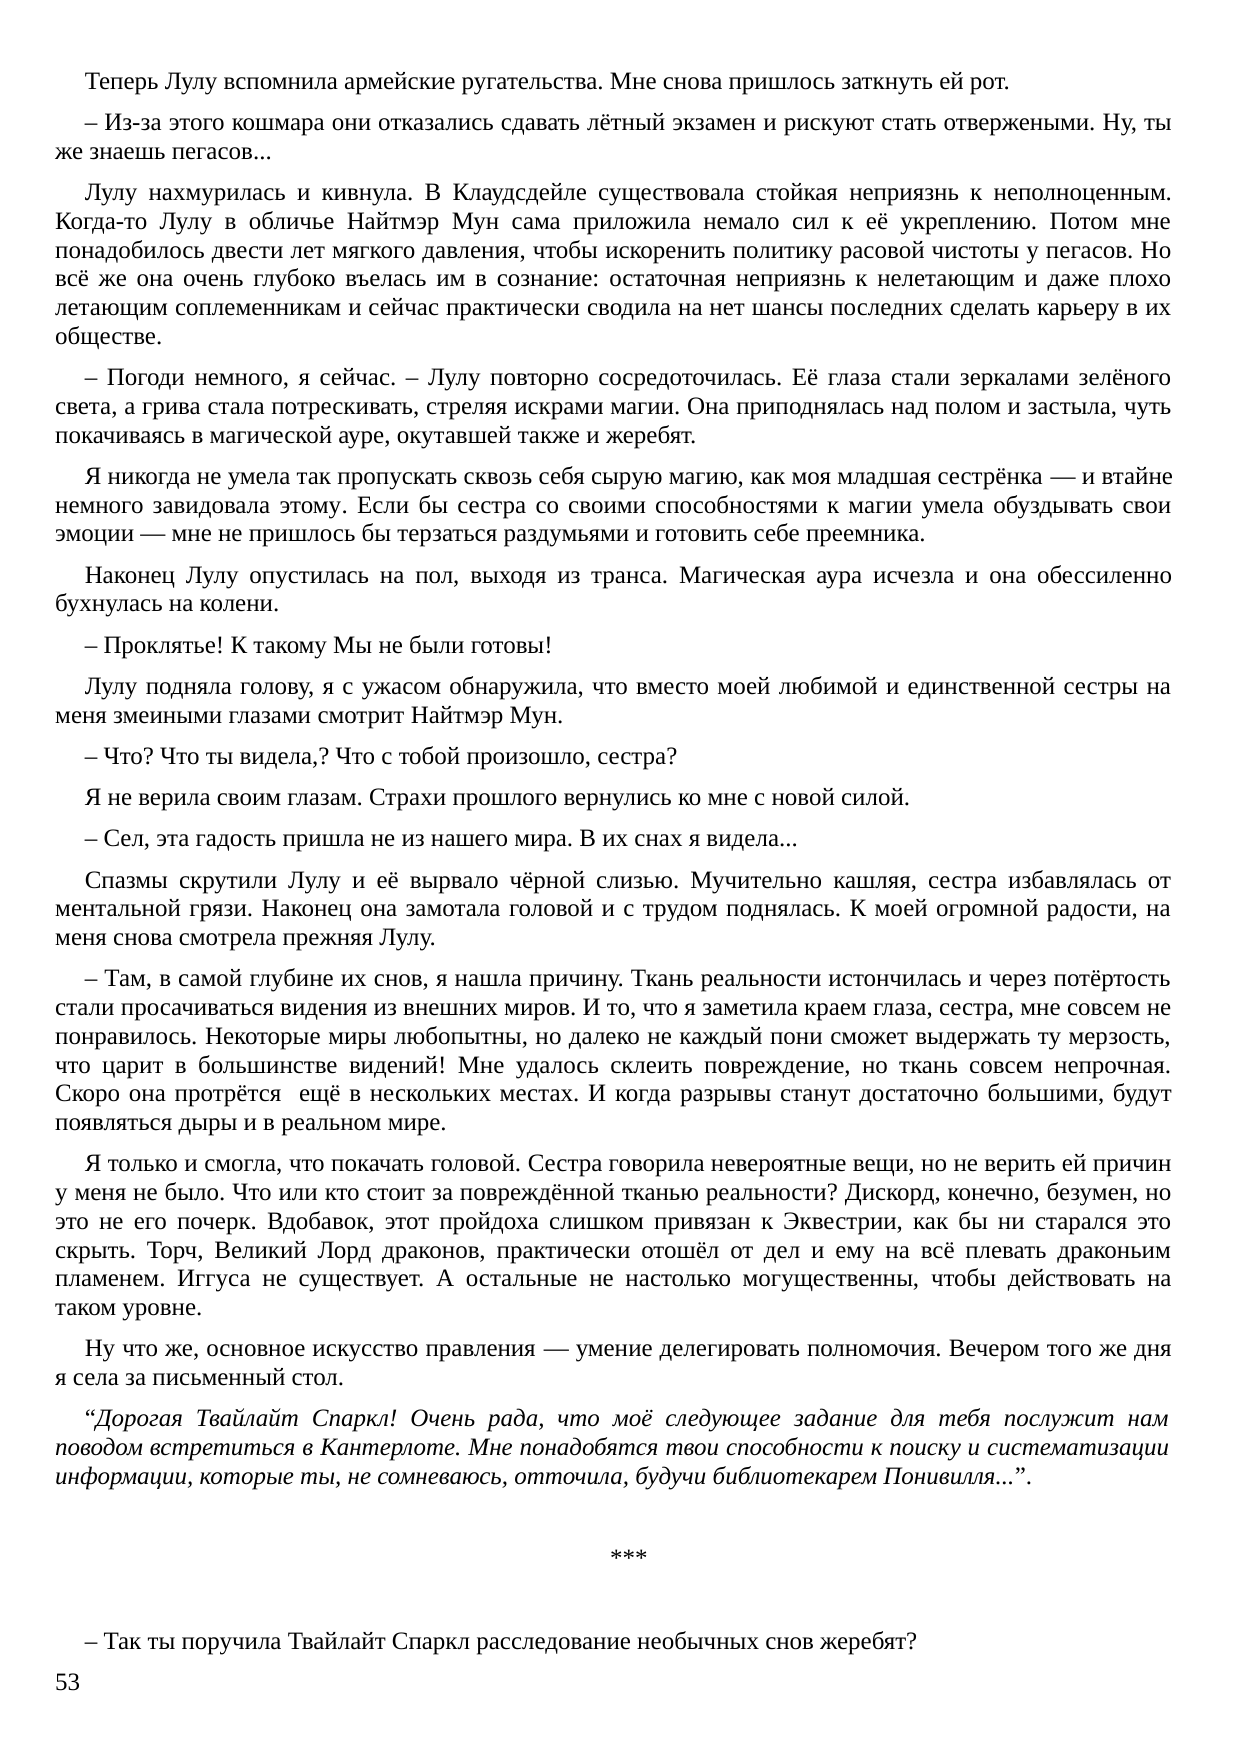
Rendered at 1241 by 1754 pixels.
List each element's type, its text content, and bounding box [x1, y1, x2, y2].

text Ну что же, основное искусство правления — умение делегировать полномочия. Вечером того же дня я села за письменный стол. [55, 1333, 1173, 1391]
text – Погоди немного, я сейчас. – Лулу повторно сосредоточилась. Её глаза стали зеркалами зелёного света, а грива стала потрескивать, стреляя искрами магии. Она приподнялась над полом и застыла, чуть покачиваясь в магической ауре, окутавшей также и жеребят. [55, 362, 1173, 448]
text *** [55, 1543, 1173, 1572]
text – Что? Что ты видела,? Что с тобой произошло, сестра? [55, 741, 1173, 770]
text Я никогда не умела так пропускать сквозь себя сырую магию, как моя младшая сестрёнка — и втайне немного завидовала этому. Если бы сестра со своими способностями к магии умела обуздывать свои эмоции — мне не пришлось бы терзаться раздумьями и готовить себе преемника. [55, 461, 1173, 547]
text – Так ты поручила Твайлайт Спаркл расследование необычных снов жеребят? [55, 1626, 1173, 1655]
text Теперь Лулу вспомнила армейские ругательства. Мне снова пришлось заткнуть ей рот. [55, 66, 1173, 95]
text – Проклятье! К такому Мы не были готовы! [55, 630, 1173, 658]
text – Там, в самой глубине их снов, я нашла причину. Ткань реальности истончилась и через потёртость стали просачиваться видения из внешних миров. И то, что я заметила краем глаза, сестра, мне совсем не понравилось. Некоторые миры любопытны, но далеко не каждый пони сможет выдержать ту мерзость, что царит в большинстве видений! Мне удалось склеить повреждение, но ткань совсем непрочная. Скоро она протрётся ещё в нескольких местах. И когда разрывы станут достаточно большими, будут появляться дыры и в реальном мире. [55, 963, 1173, 1136]
text “Дорогая Твайлайт Спаркл! Очень рада, что моё следующее задание для тебя послужит нам поводом встретиться в Кантерлоте. Мне понадобятся твои способности к поиску и систематизации информации, которые ты, не сомневаюсь, отточила, будучи библиотекарем Понивилля...”. [55, 1403, 1173, 1490]
text Лулу нахмурилась и кивнула. В Клаудсдейле существовала стойкая неприязнь к неполноценным. Когда-то Лулу в обличье Найтмэр Мун сама приложила немало сил к её укреплению. Потом мне понадобилось двести лет мягкого давления, чтобы искоренить политику расовой чистоты у пегасов. Но всё же она очень глубоко въелась им в сознание: остаточная неприязнь к нелетающим и даже плохо летающим соплеменникам и сейчас практически сводила на нет шансы последних сделать карьеру в их обществе. [55, 177, 1173, 350]
text Наконец Лулу опустилась на пол, выходя из транса. Магическая аура исчезла и она обессиленно бухнулась на колени. [55, 560, 1173, 617]
text – Сел, эта гадость пришла не из нашего мира. В их снах я видела... [55, 823, 1173, 852]
text Лулу подняла голову, я с ужасом обнаружила, что вместо моей любимой и единственной сестры на меня змеиными глазами смотрит Найтмэр Мун. [55, 671, 1173, 728]
text Я не верила своим глазам. Страхи прошлого вернулись ко мне с новой силой. [55, 782, 1173, 811]
text Я только и смогла, что покачать головой. Сестра говорила невероятные вещи, но не верить ей причин у меня не было. Что или кто стоит за повреждённой тканью реальности? Дискорд, конечно, безумен, но это не его почерк. Вдобавок, этот пройдоха слишком привязан к Эквестрии, как бы ни старался это скрыть. Торч, Великий Лорд драконов, практически отошёл от дел и ему на всё плевать драконьим пламенем. Иггуса не существует. А остальные не настолько могущественны, чтобы действовать на таком уровне. [55, 1148, 1173, 1321]
text Спазмы скрутили Лулу и её вырвало чёрной слизью. Мучительно кашляя, сестра избавлялась от ментальной грязи. Наконец она замотала головой и с трудом поднялась. К моей огромной радости, на меня снова смотрела прежняя Лулу. [55, 865, 1173, 951]
text – Из-за этого кошмара они отказались сдавать лётный экзамен и рискуют стать отвержеными. Ну, ты же знаешь пегасов... [55, 107, 1173, 165]
